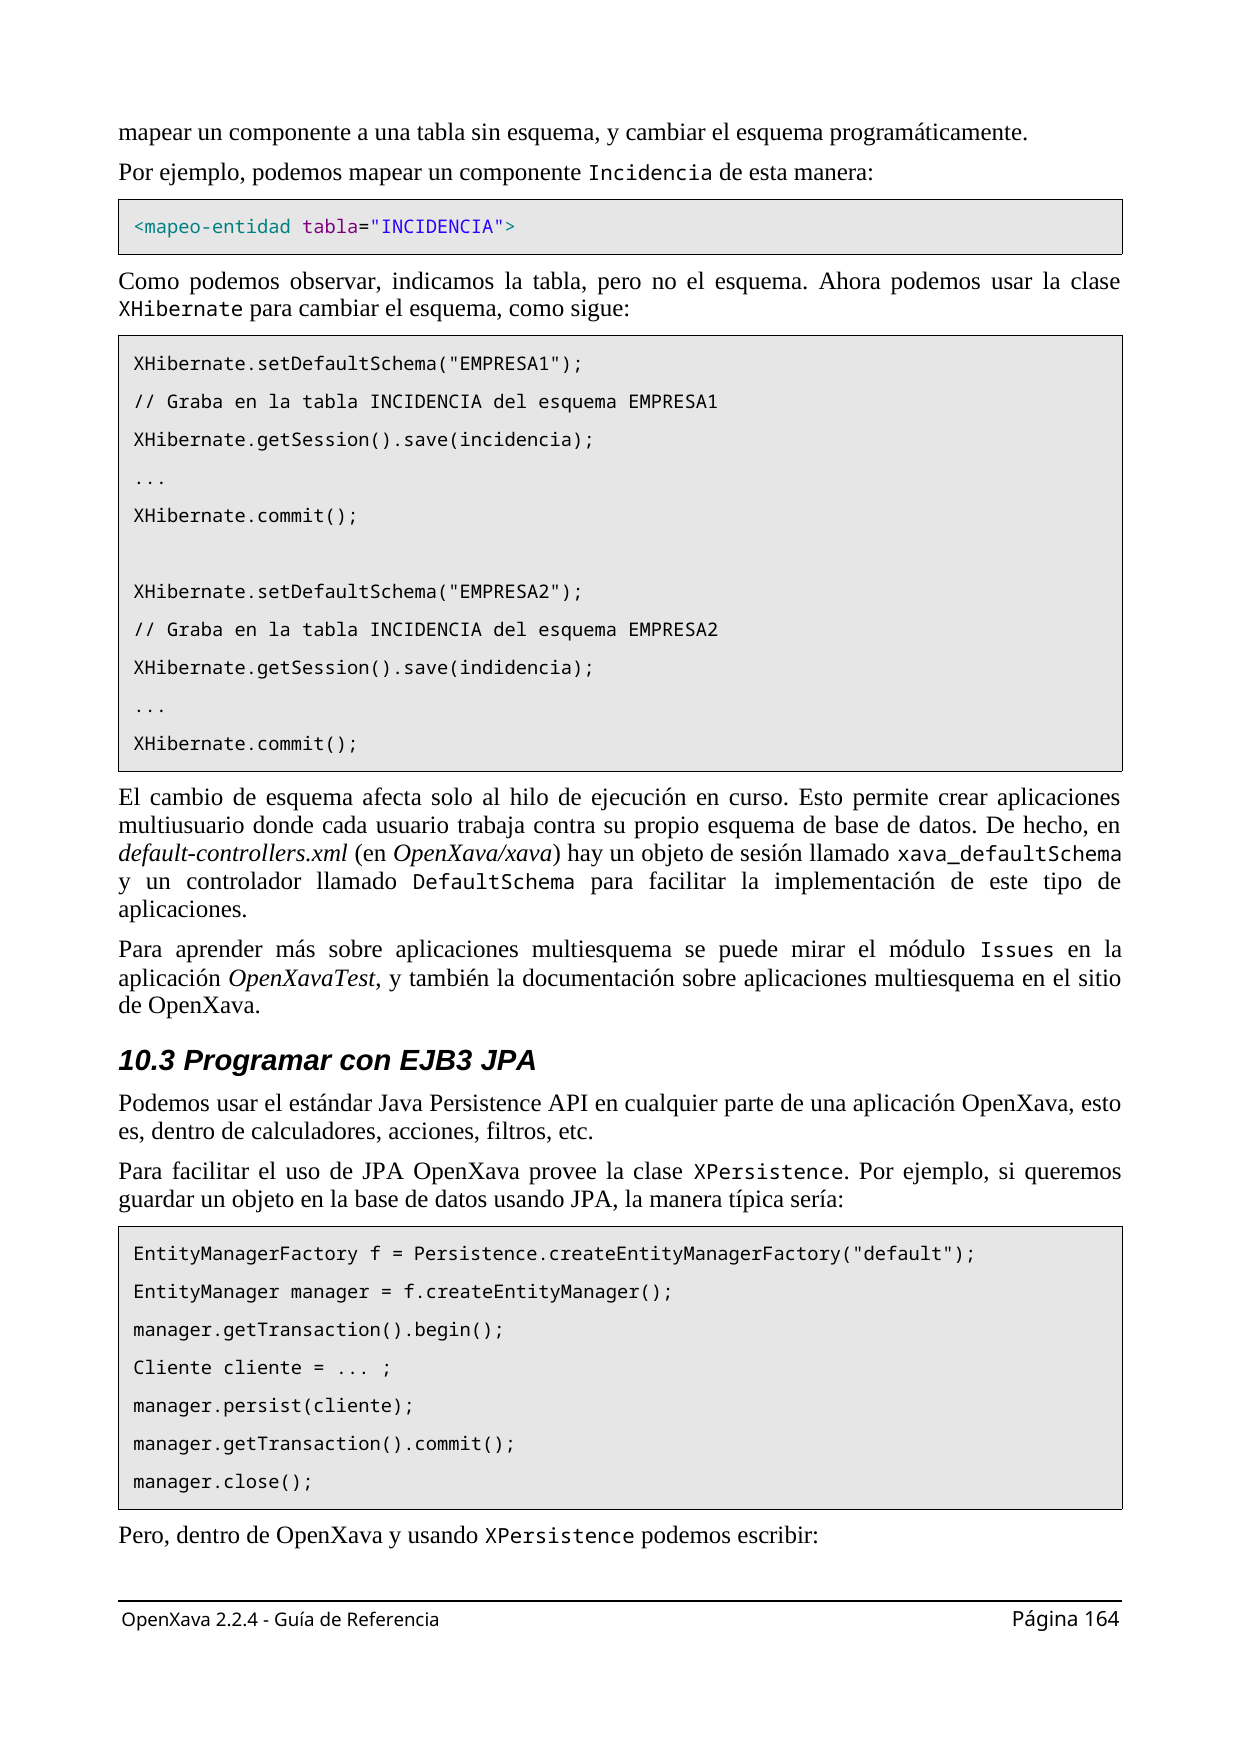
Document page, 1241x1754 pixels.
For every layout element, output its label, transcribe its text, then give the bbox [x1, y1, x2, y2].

text Por ejemplo, podemos mapear un componente Incidencia de esta manera: [118, 158, 1122, 187]
text Pero, dentro de OpenXava y usando XPersistence podemos escribir: [118, 1522, 1122, 1550]
text // Graba en la tabla INCIDENCIA del esquema EMPRESA1 [119, 373, 1122, 411]
text XHibernate.getSession().save(incidencia); [119, 411, 1122, 449]
text mapear un componente a una tabla sin esquema, y cambiar el esquema programáticamente. [118, 118, 1122, 146]
text Como podemos observar, indicamos la tabla, pero no el esquema. Ahora podemos usar la clase XHibernate para cambiar el esquema, como sigue: [118, 267, 1122, 323]
text XHibernate.commit(); [119, 716, 1122, 771]
text Podemos usar el estándar Java Persistence API en cualquier parte de una aplicación OpenXava, esto es, dentro de calculadores, acciones, filtros, etc. [118, 1089, 1122, 1145]
text manager.getTransaction().begin(); [119, 1302, 1122, 1340]
text Para aprender más sobre aplicaciones multiesquema se puede mirar el módulo Issues en la aplicación OpenXavaTest, y también la documentación sobre aplicaciones multiesquema en el sitio de OpenXava. [118, 935, 1122, 1019]
text Para facilitar el uso de JPA OpenXava provee la clase XPersistence. Por ejemplo, si queremos guardar un objeto en la base de datos usando JPA, la manera típica sería: [118, 1157, 1122, 1213]
text XHibernate.commit(); [119, 487, 1122, 525]
text ... [119, 449, 1122, 487]
subtitle Programar con EJB3 JPA [118, 1044, 1122, 1077]
text Cliente cliente = ... ; [119, 1340, 1122, 1378]
text XHibernate.getSession().save(indidencia); [119, 639, 1122, 677]
text manager.getTransaction().commit(); [119, 1416, 1122, 1454]
text ... [119, 677, 1122, 716]
text manager.persist(cliente); [119, 1378, 1122, 1416]
text EntityManager manager = f.createEntityManager(); [119, 1264, 1122, 1302]
text EntityManagerFactory f = Persistence.createEntityManagerFactory("default"); [119, 1227, 1122, 1264]
text manager.close(); [119, 1454, 1122, 1509]
text XHibernate.setDefaultSchema("EMPRESA2"); [119, 563, 1122, 601]
text El cambio de esquema afecta solo al hilo de ejecución en curso. Esto permite crear aplicaciones multiusuario donde cada usuario trabaja contra su propio esquema de base de datos. De hecho, en default-controllers.xml (en OpenXava/xava) hay un objeto de sesión llamado xava_defaultSchema y un controlador llamado DefaultSchema para facilitar la implementación de este tipo de aplicaciones. [118, 783, 1122, 923]
text XHibernate.setDefaultSchema("EMPRESA1"); [119, 336, 1122, 373]
text // Graba en la tabla INCIDENCIA del esquema EMPRESA2 [119, 601, 1122, 639]
text <mapeo-entidad tabla="INCIDENCIA"> [119, 200, 1122, 254]
